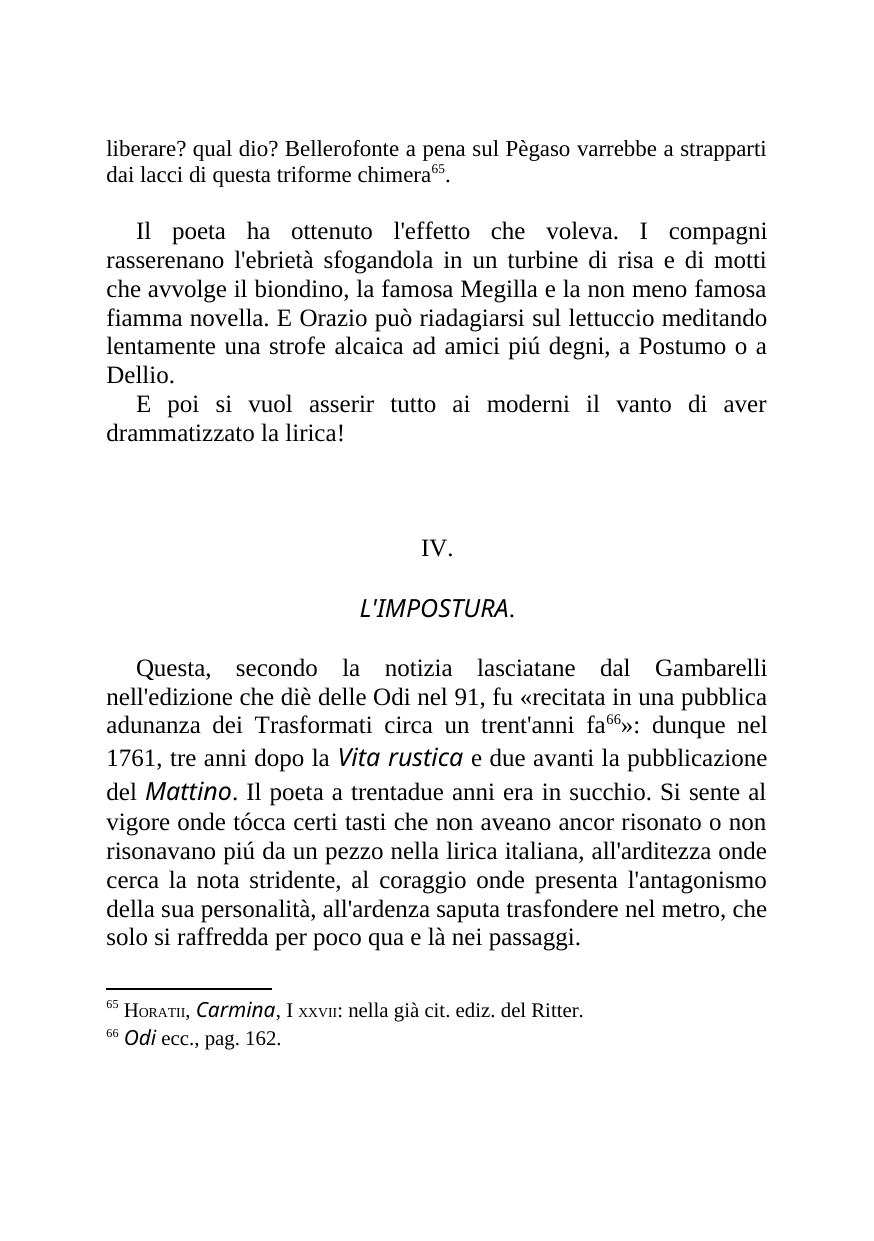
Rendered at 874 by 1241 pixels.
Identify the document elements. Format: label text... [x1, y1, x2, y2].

text Questa, secondo la notizia lasciatane dal Gambarelli nell'edizione che diè delle Odi nel 91, fu «recitata in una pubblica adunanza dei Trasformati circa un trent'anni fa»: dunque nel 1761, tre anni dopo la Vita rustica e due avanti la pubblicazione del Mattino. Il poeta a trentadue anni era in succhio. Si sente al vigore onde tócca certi tasti che non aveano ancor risonato o non risonavano piú da un pezzo nella lirica italiana, all'arditezza onde cerca la nota stridente, al coraggio onde presenta l'antagonismo della sua personalità, all'ardenza saputa trasfondere nel metro, che solo si raffredda per poco qua e là nei passaggi. [106, 653, 768, 951]
text IV. [106, 533, 768, 561]
text E poi si vuol asserir tutto ai moderni il vanto di aver drammatizzato la lirica! [106, 389, 768, 446]
text Odi ecc., pag. 162. [106, 1023, 768, 1052]
text Horatii, Carmina, I xxvii: nella già cit. ediz. del Ritter. [106, 995, 768, 1023]
text Il poeta ha ottenuto l'effetto che voleva. I compagni rasserenano l'ebrietà sfogandola in un turbine di risa e di motti che avvolge il biondino, la famosa Megilla e la non meno famosa fiamma novella. E Orazio può riadagiarsi sul lettuccio meditando lentamente una strofe alcaica ad amici piú degni, a Postumo o a Dellio. [106, 216, 768, 389]
text liberare? qual dio? Bellerofonte a pena sul Pègaso varrebbe a strapparti dai lacci di questa triforme chimera. [106, 135, 768, 188]
text L'IMPOSTURA. [106, 590, 768, 624]
